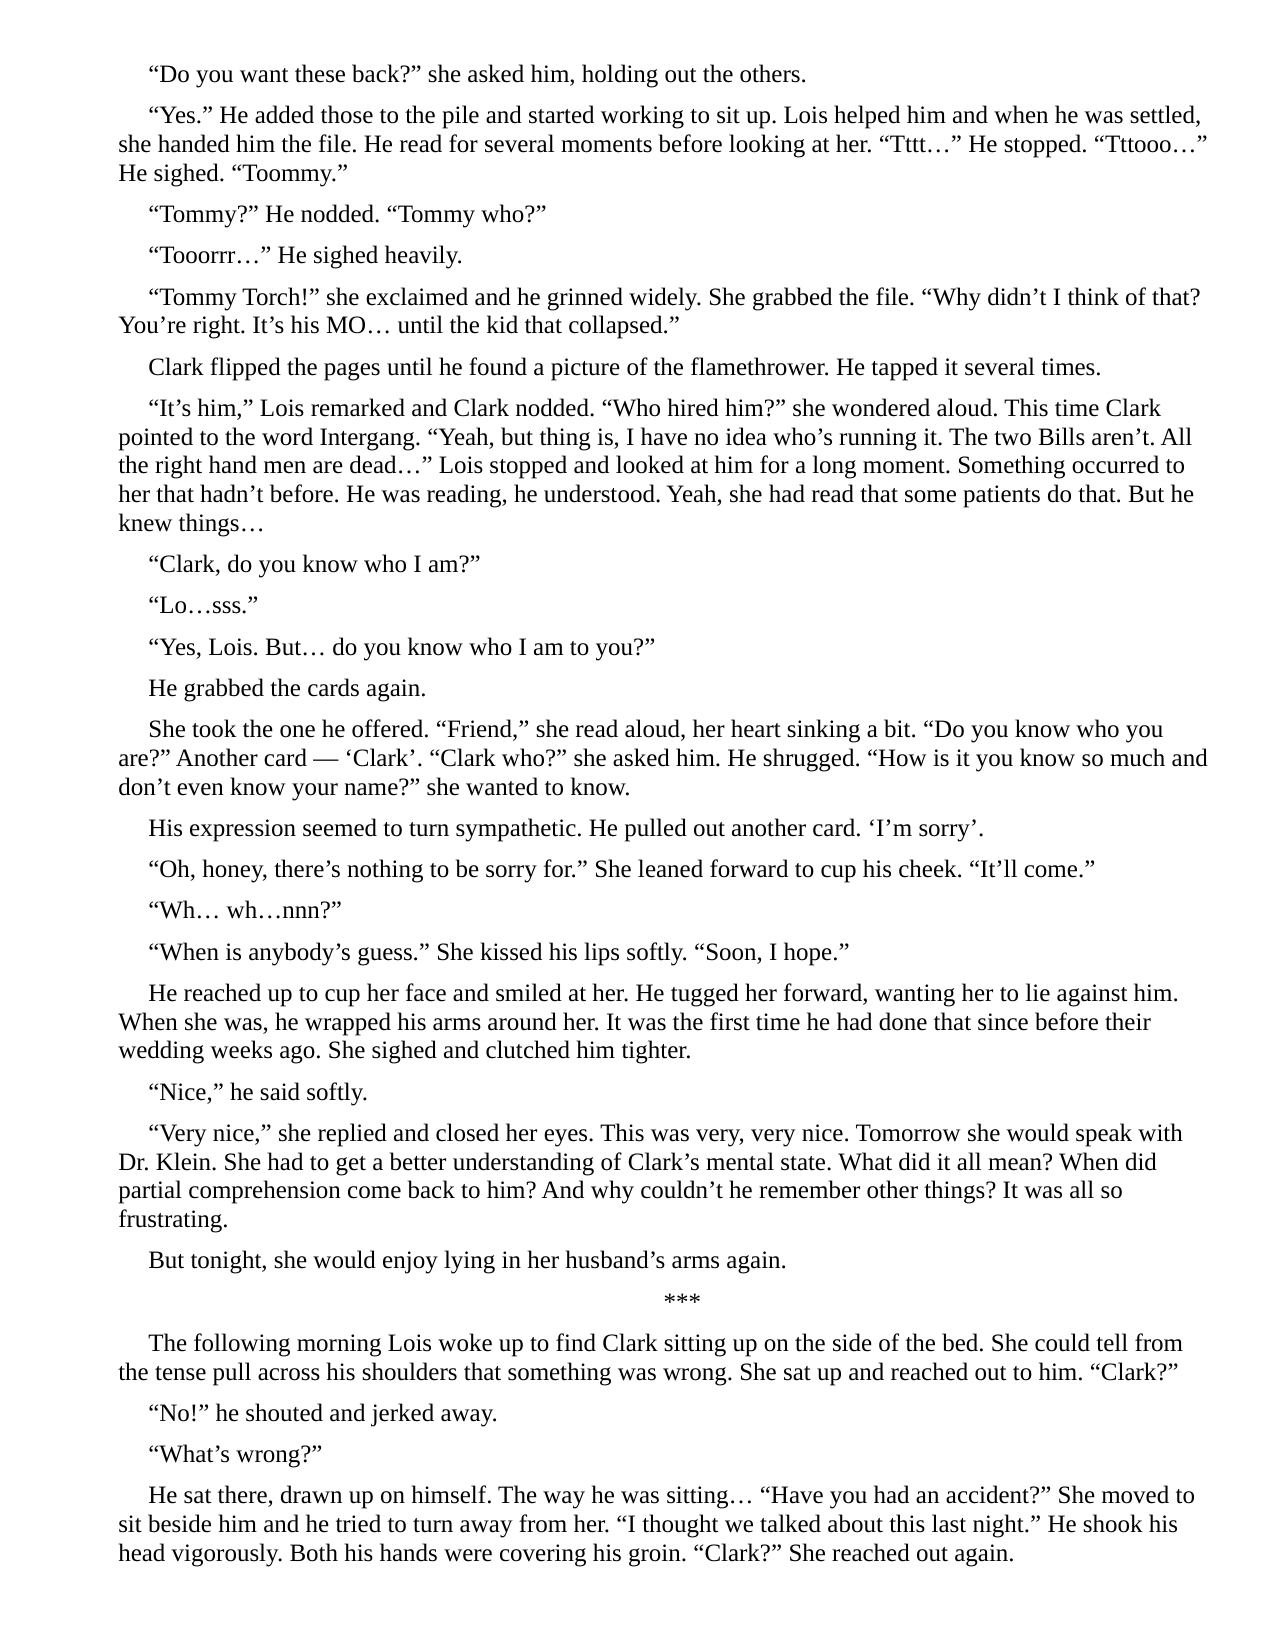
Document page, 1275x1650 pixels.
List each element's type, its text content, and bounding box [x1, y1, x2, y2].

text “Wh… wh…nnn?” [118, 895, 1216, 924]
text “Nice,” he said softly. [118, 1077, 1216, 1105]
text “Do you want these back?” she asked him, holding out the others. [118, 59, 1216, 88]
text “Very nice,” she replied and closed her eyes. This was very, very nice. Tomorrow she would speak with Dr. Klein. She had to get a better understanding of Clark’s mental state. What did it all mean? When did partial comprehension come back to him? And why couldn’t he remember other things? It was all so frustrating. [118, 1118, 1216, 1233]
text But tonight, she would enjoy lying in her husband’s arms again. [118, 1245, 1216, 1274]
text “It’s him,” Lois remarked and Clark nodded. “Who hired him?” she wondered aloud. This time Clark pointed to the word Intergang. “Yeah, but thing is, I have no idea who’s running it. The two Bills aren’t. All the right hand men are dead…” Lois stopped and looked at him for a long moment. Something occurred to her that hadn’t before. He was reading, he understood. Yeah, she had read that some patients do that. But he knew things… [118, 393, 1216, 537]
text “What’s wrong?” [118, 1439, 1216, 1468]
text “Lo…sss.” [118, 590, 1216, 619]
text He grabbed the cards again. [118, 673, 1216, 702]
text He sat there, drawn up on himself. The way he was sitting… “Have you had an accident?” She moved to sit beside him and he tried to turn away from her. “I thought we talked about this last night.” He shook his head vigorously. Both his hands were covering his groin. “Clark?” She reached out again. [118, 1480, 1216, 1567]
text “Tommy Torch!” she exclaimed and he grinned widely. She grabbed the file. “Why didn’t I think of that? You’re right. It’s his MO… until the kid that collapsed.” [118, 282, 1216, 339]
text “When is anybody’s guess.” She kissed his lips softly. “Soon, I hope.” [118, 937, 1216, 965]
text “Tommy?” He nodded. “Tommy who?” [118, 199, 1216, 228]
text “Yes.” He added those to the pile and started working to sit up. Lois helped him and when he was settled, she handed him the file. He read for several moments before looking at her. “Tttt…” He stopped. “Tttooo…” He sighed. “Toommy.” [118, 100, 1216, 187]
text “Yes, Lois. But… do you know who I am to you?” [118, 632, 1216, 660]
text She took the one he offered. “Friend,” she read aloud, her heart sinking a bit. “Do you know who you are?” Another card — ‘Clark’. “Clark who?” she asked him. He shrugged. “How is it you know so much and don’t even know your name?” she wanted to know. [118, 714, 1216, 800]
text His expression seemed to turn sympathetic. He pulled out another card. ‘I’m sorry’. [118, 813, 1216, 842]
text Clark flipped the pages until he found a picture of the flamethrower. He tapped it several times. [118, 352, 1216, 380]
text “No!” he shouted and jerked away. [118, 1398, 1216, 1427]
text He reached up to cup her face and smiled at her. He tugged her forward, wanting her to lie against him. When she was, he wrapped his arms around her. It was the first time he had done that since before their wedding weeks ago. She sighed and clutched him tighter. [118, 978, 1216, 1064]
text The following morning Lois woke up to find Clark sitting up on the side of the bed. She could tell from the tense pull across his shoulders that something was wrong. She sat up and reached out to him. “Clark?” [118, 1328, 1216, 1385]
text *** [118, 1287, 1216, 1315]
text “Tooorrr…” He sighed heavily. [118, 240, 1216, 269]
text “Clark, do you know who I am?” [118, 549, 1216, 578]
text “Oh, honey, there’s nothing to be sorry for.” She leaned forward to cup his cheek. “It’ll come.” [118, 854, 1216, 883]
